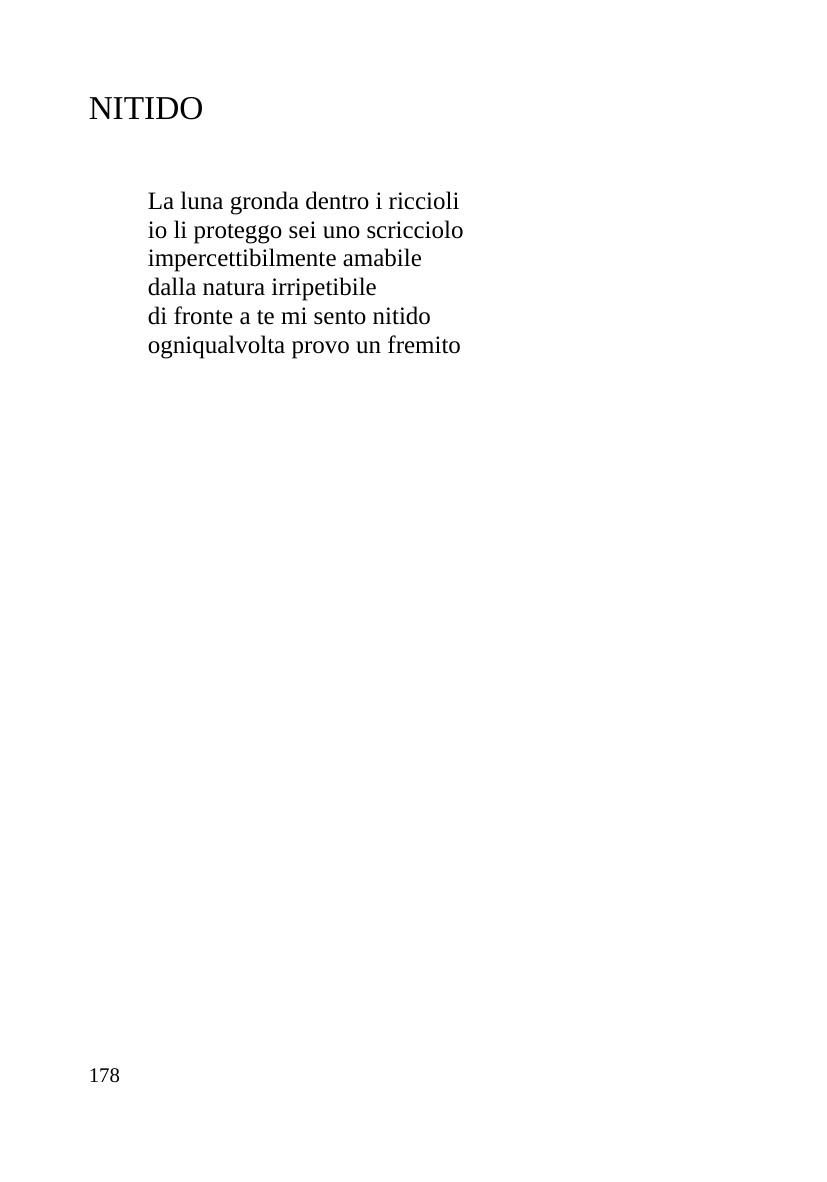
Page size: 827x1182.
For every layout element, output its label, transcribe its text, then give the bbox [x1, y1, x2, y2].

text di fronte a te mi sento nitido [148, 301, 738, 330]
text dalla natura irripetibile [148, 272, 738, 301]
text NITIDO [88, 88, 738, 127]
text impercettibilmente amabile [148, 243, 738, 272]
text ogniqualvolta provo un fremito [148, 330, 738, 358]
text io li proteggo sei uno scricciolo [148, 215, 738, 243]
text La luna gronda dentro i riccioli [148, 186, 738, 215]
